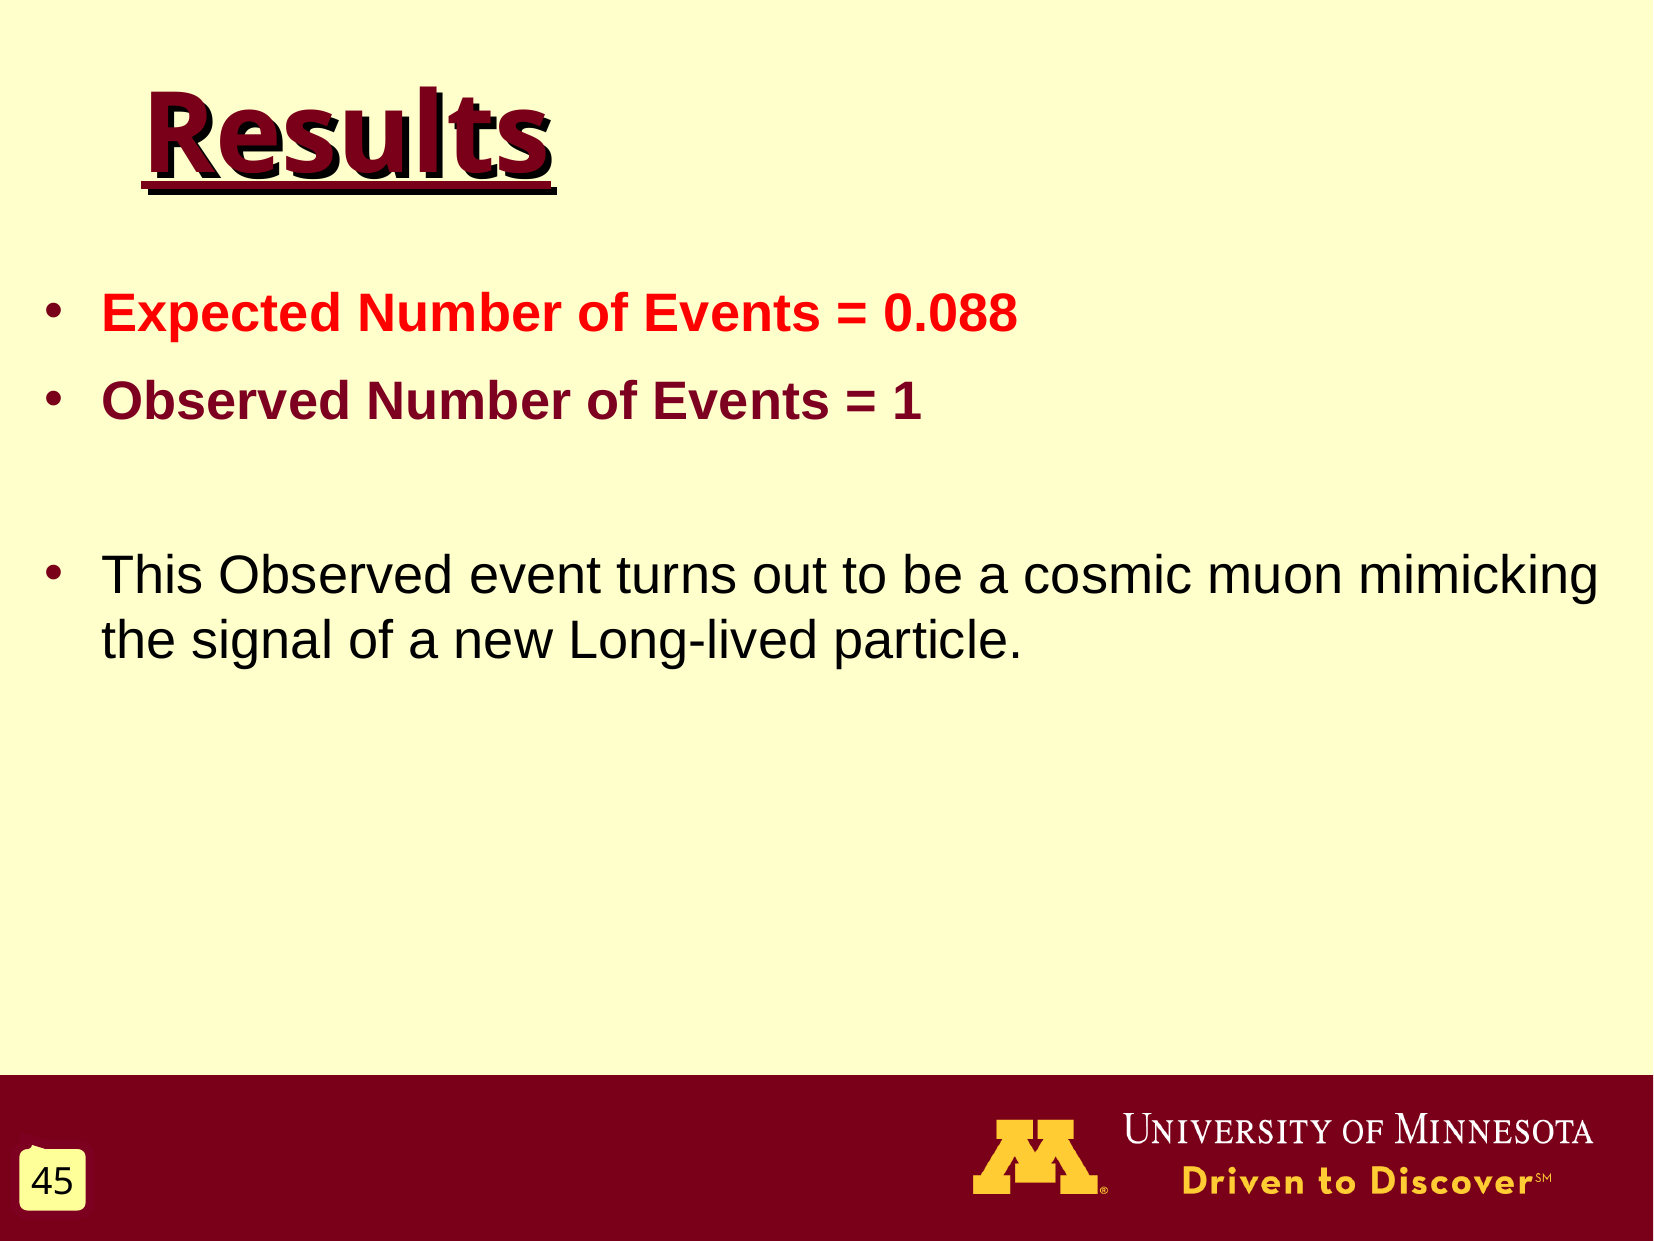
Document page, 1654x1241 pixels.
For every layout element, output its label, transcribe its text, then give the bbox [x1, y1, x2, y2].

picture [0, 1075, 1654, 1241]
text_box 45 [15, 1137, 91, 1216]
title Results [126, 23, 1606, 231]
list Expected Number of Events = 0.088 Observed Number of Events = 1 This Observed event turns out to be a cosmic muon mimicking the signal of a new Long-lived particle. [30, 270, 1621, 1066]
